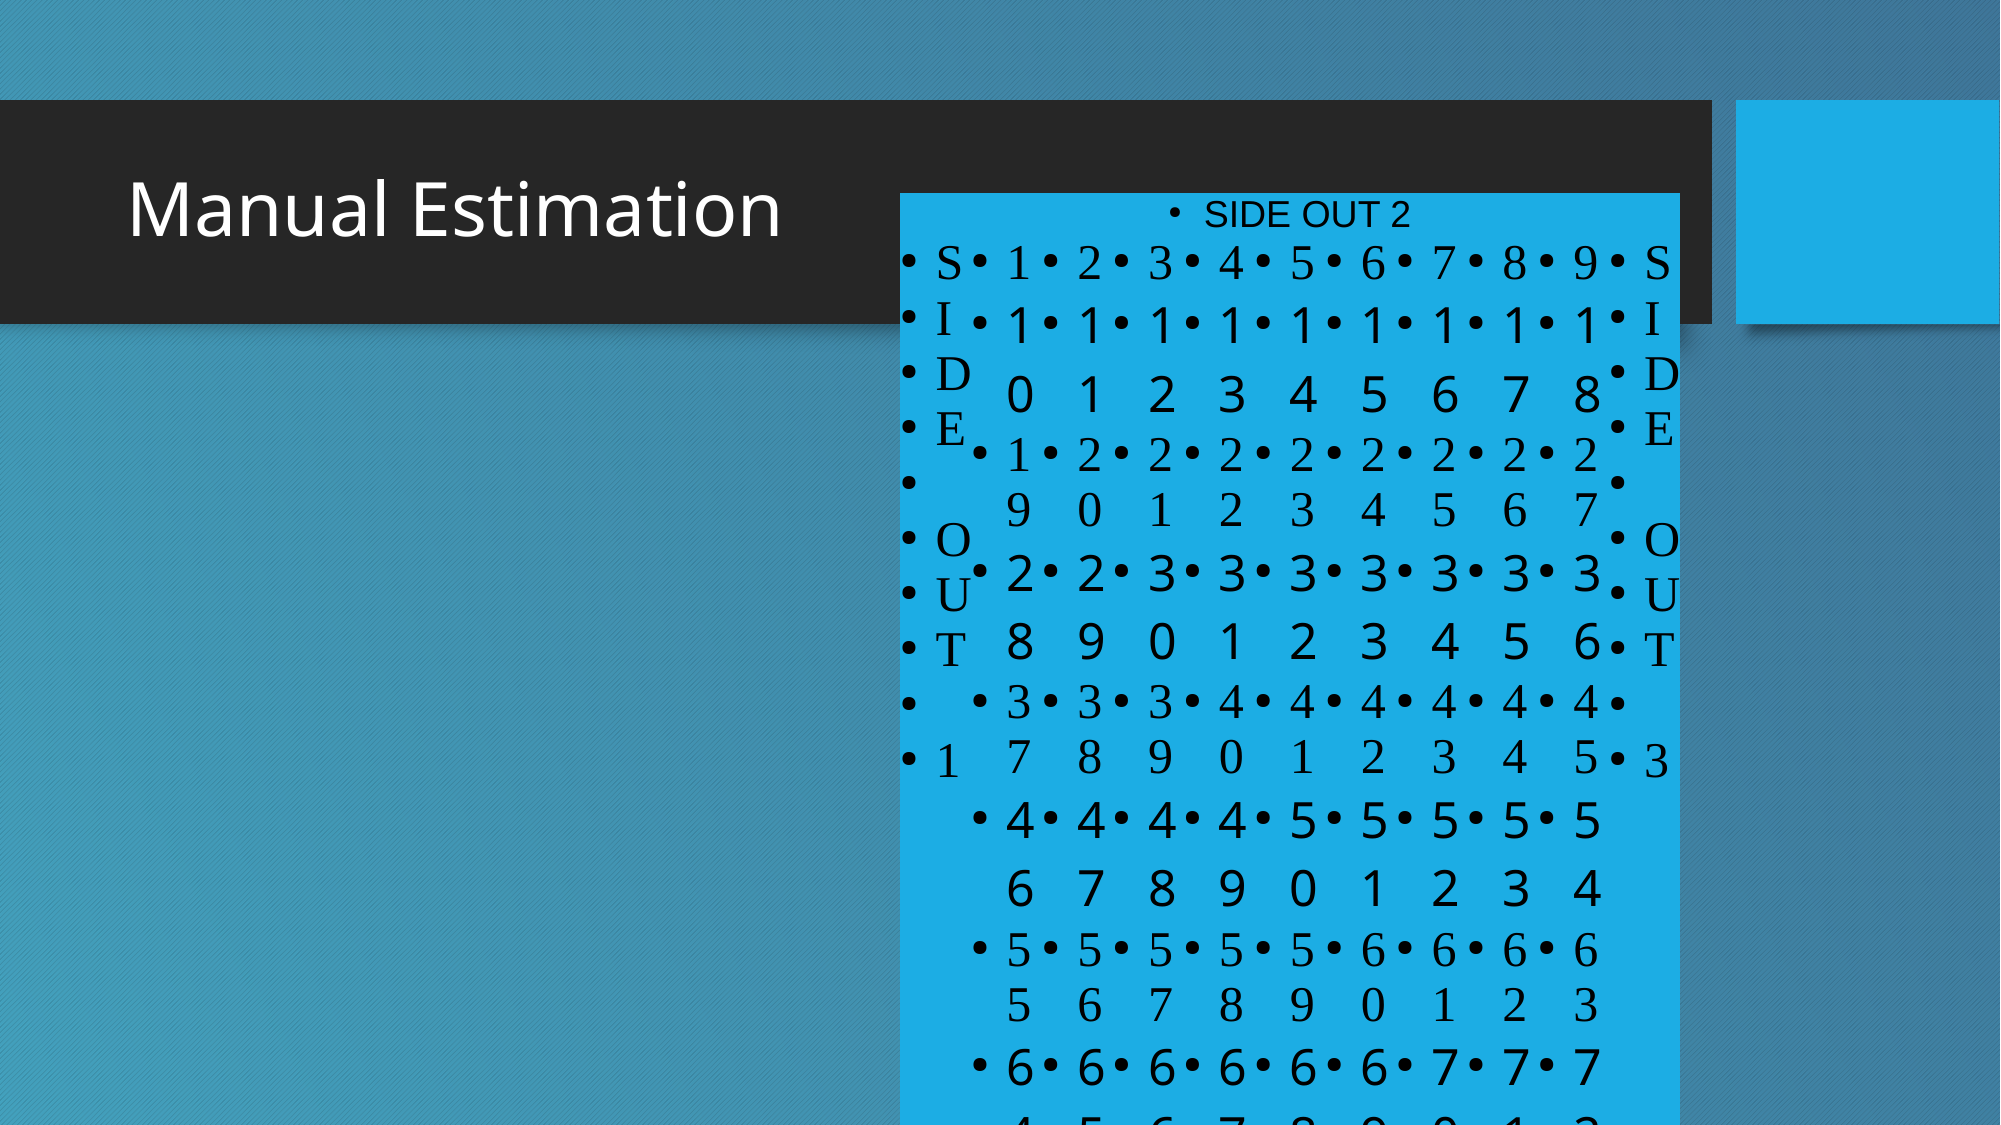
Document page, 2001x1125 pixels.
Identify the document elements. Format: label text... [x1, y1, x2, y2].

table_cell 11 [1042, 290, 1113, 427]
table_cell 51 [1325, 785, 1396, 921]
table_cell 16 [1396, 290, 1467, 427]
table_cell 70 [1439, 1121, 1451, 1125]
table_cell 24 [1325, 427, 1396, 538]
table_cell 38 [1042, 674, 1113, 785]
table_cell 40 [1184, 674, 1254, 785]
table_cell 61 [1396, 921, 1467, 1032]
table_cell 57 [1113, 921, 1184, 1032]
table_cell 8 [1467, 235, 1538, 290]
table_cell 54 [1538, 785, 1609, 921]
table_cell 22 [1184, 427, 1254, 538]
table_cell 67 [1184, 1032, 1254, 1125]
table_cell 42 [1325, 674, 1396, 785]
table_cell 6 [1325, 235, 1396, 290]
table_header SIDE OUT 2 [900, 193, 1680, 235]
table_cell 56 [1042, 921, 1113, 1032]
table_cell 48 [1113, 785, 1184, 921]
table_cell 44 [1467, 674, 1538, 785]
table_cell 50 [1254, 785, 1325, 921]
table_cell 12 [1113, 290, 1184, 427]
table_cell 7 [1396, 235, 1467, 290]
table_cell 13 [1184, 290, 1254, 427]
title Manual Estimation [111, 123, 1689, 301]
table_cell 3 [1113, 235, 1184, 290]
table_cell 71 [1467, 1032, 1538, 1125]
table_cell 66 [1113, 1032, 1184, 1125]
table_cell 27 [1538, 427, 1609, 538]
table_cell 41 [1254, 674, 1325, 785]
table_cell 28 [971, 538, 1042, 674]
table_cell 60 [1325, 921, 1396, 1032]
table_cell 29 [1042, 538, 1113, 674]
table_cell 58 [1184, 921, 1254, 1032]
table_cell 62 [1467, 921, 1538, 1032]
table_cell 31 [1184, 538, 1254, 674]
table_cell 63 [1538, 921, 1609, 1032]
table_cell 43 [1396, 674, 1467, 785]
table_cell 18 [1538, 290, 1609, 427]
table_cell 70 [1396, 1032, 1467, 1125]
table_cell 68 [1254, 1032, 1325, 1125]
table_cell 68 [1297, 1120, 1310, 1125]
table_cell 52 [1396, 785, 1467, 921]
table_cell 20 [1042, 427, 1113, 538]
table_cell 37 [971, 674, 1042, 785]
table_cell 69 [1325, 1032, 1396, 1125]
table_cell 5 [1254, 235, 1325, 290]
table_cell 47 [1042, 785, 1113, 921]
table_cell 25 [1396, 427, 1467, 538]
table_cell 53 [1467, 785, 1538, 921]
table_cell 33 [1325, 538, 1396, 674]
table_cell 69 [1368, 1121, 1380, 1125]
table_cell 21 [1113, 427, 1184, 538]
table_cell 36 [1538, 538, 1609, 674]
table_cell 72 [1538, 1032, 1609, 1125]
table_cell 19 [971, 427, 1042, 538]
table_cell 1 [971, 235, 1042, 290]
table_cell 45 [1538, 674, 1609, 785]
table_cell 49 [1184, 785, 1254, 921]
table_cell S I D E O U T 1 [900, 235, 971, 1125]
table_cell 59 [1254, 921, 1325, 1032]
table_cell 9 [1538, 235, 1609, 290]
table_cell 35 [1467, 538, 1538, 674]
table_cell 17 [1467, 290, 1538, 427]
table_cell 23 [1254, 427, 1325, 538]
table_cell 10 [971, 290, 1042, 427]
table_cell 14 [1254, 290, 1325, 427]
table_cell 65 [1042, 1032, 1113, 1125]
table_cell 2 [1042, 235, 1113, 290]
table_cell 32 [1254, 538, 1325, 674]
table_cell 34 [1396, 538, 1467, 674]
table_cell 55 [971, 921, 1042, 1032]
table_cell 26 [1467, 427, 1538, 538]
table_cell 46 [971, 785, 1042, 921]
table_cell 15 [1325, 290, 1396, 427]
table_cell 39 [1113, 674, 1184, 785]
table_cell 30 [1113, 538, 1184, 674]
table_cell 64 [971, 1032, 1042, 1125]
table_cell 4 [1184, 235, 1254, 290]
table_cell S I D E O U T 3 [1609, 235, 1680, 1125]
